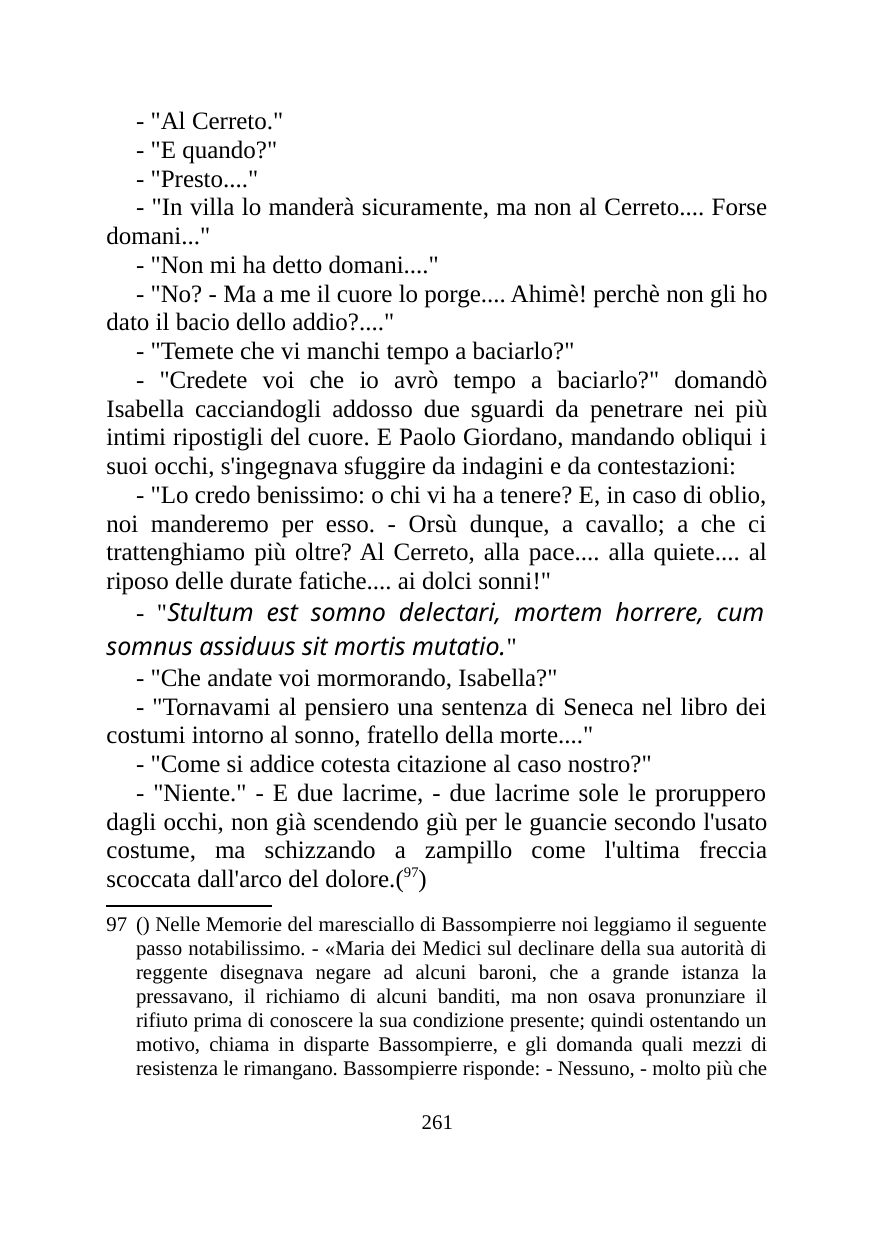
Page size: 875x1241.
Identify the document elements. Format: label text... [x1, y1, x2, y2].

text - "In villa lo manderà sicuramente, ma non al Cerreto.... Forse domani..." [106, 192, 768, 250]
text - "Non mi ha detto domani...." [106, 250, 768, 279]
text - "Al Cerreto." [106, 106, 768, 135]
text () Nelle Memorie del maresciallo di Bassompierre noi leggiamo il seguente passo notabilissimo. - «Maria dei Medici sul declinare della sua autorità di reggente disegnava negare ad alcuni baroni, che a grande istanza la pressavano, il richiamo di alcuni banditi, ma non osava pronunziare il rifiuto prima di conoscere la sua condizione presente; quindi ostentando un motivo, chiama in disparte Bassompierre, e gli domanda quali mezzi di resistenza le rimangano. Bassompierre risponde: - Nessuno, - molto più che [106, 912, 768, 1080]
text - "Presto...." [106, 164, 768, 192]
text - "Temete che vi manchi tempo a baciarlo?" [106, 336, 768, 365]
text - "Lo credo benissimo: o chi vi ha a tenere? E, in caso di oblio, noi manderemo per esso. - Orsù dunque, a cavallo; a che ci trattenghiamo più oltre? Al Cerreto, alla pace.... alla quiete.... al riposo delle durate fatiche.... ai dolci sonni!" [106, 480, 768, 595]
text - "Stultum est somno delectari, mortem horrere, cum somnus assiduus sit mortis mutatio." [106, 595, 768, 663]
text - "E quando?" [106, 135, 768, 164]
text - "Tornavami al pensiero una sentenza di Seneca nel libro dei costumi intorno al sonno, fratello della morte...." [106, 692, 768, 749]
text - "No? - Ma a me il cuore lo porge.... Ahimè! perchè non gli ho dato il bacio dello addio?...." [106, 279, 768, 336]
text - "Che andate voi mormorando, Isabella?" [106, 663, 768, 692]
text - "Niente." - E due lacrime, - due lacrime sole le proruppero dagli occhi, non già scendendo giù per le guancie secondo l'usato costume, ma schizzando a zampillo come l'ultima freccia scoccata dall'arco del dolore.() [106, 778, 768, 893]
text - "Come si addice cotesta citazione al caso nostro?" [106, 749, 768, 778]
text - "Credete voi che io avrò tempo a baciarlo?" domandò Isabella cacciandogli addosso due sguardi da penetrare nei più intimi ripostigli del cuore. E Paolo Giordano, mandando obliqui i suoi occhi, s'ingegnava sfuggire da indagini e da contestazioni: [106, 365, 768, 480]
